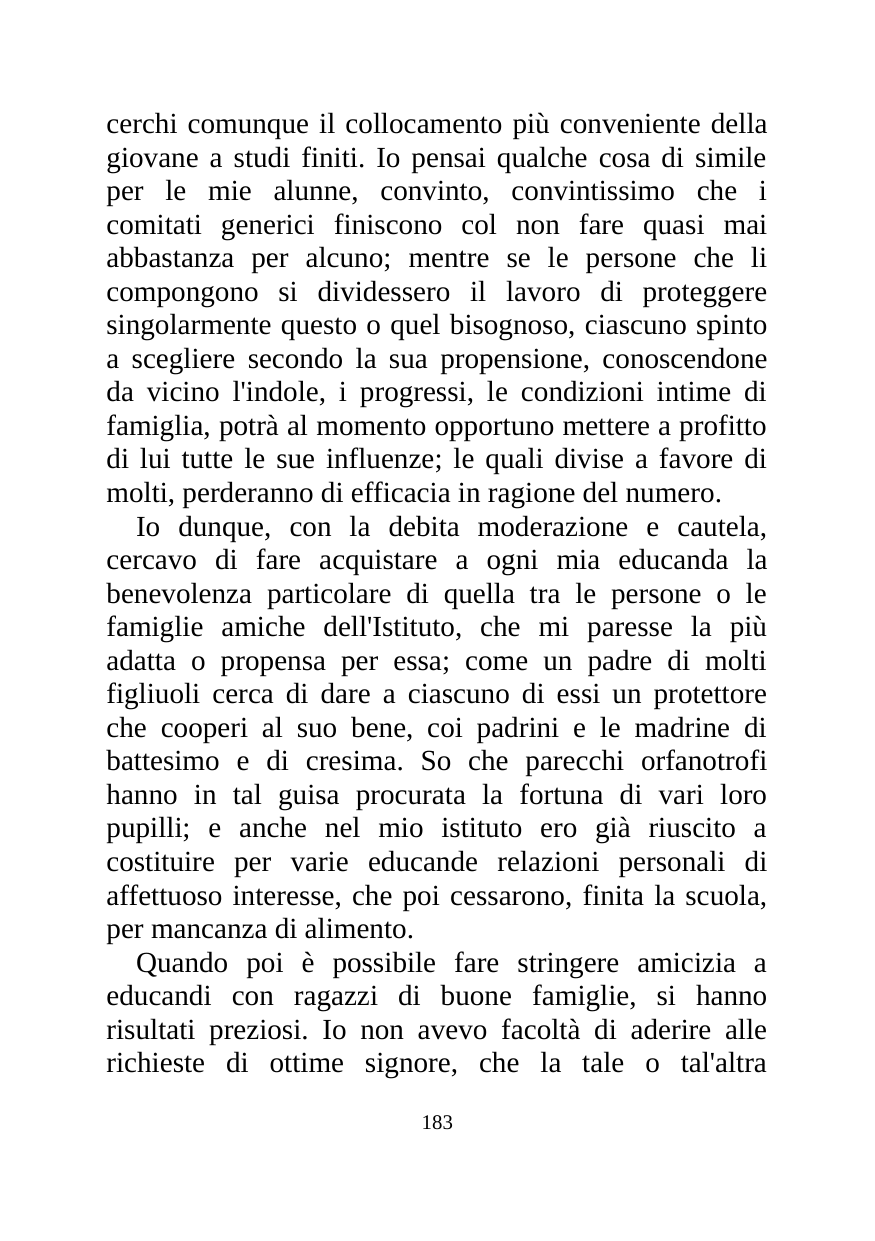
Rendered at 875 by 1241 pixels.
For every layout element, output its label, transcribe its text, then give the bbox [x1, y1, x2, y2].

text Quando poi è possibile fare stringere amicizia a educandi con ragazzi di buone famiglie, si hanno risultati preziosi. Io non avevo facoltà di aderire alle richieste di ottime signore, che la tale o tal'altra [106, 945, 768, 1079]
text cerchi comunque il collocamento più conveniente della giovane a studi finiti. Io pensai qualche cosa di simile per le mie alunne, convinto, convintissimo che i comitati generici finiscono col non fare quasi mai abbastanza per alcuno; mentre se le persone che li compongono si dividessero il lavoro di proteggere singolarmente questo o quel bisognoso, ciascuno spinto a scegliere secondo la sua propensione, conoscendone da vicino l'indole, i progressi, le condizioni intime di famiglia, potrà al momento opportuno mettere a profitto di lui tutte le sue influenze; le quali divise a favore di molti, perderanno di efficacia in ragione del numero. [106, 106, 768, 509]
text Io dunque, con la debita moderazione e cautela, cercavo di fare acquistare a ogni mia educanda la benevolenza particolare di quella tra le persone o le famiglie amiche dell'Istituto, che mi paresse la più adatta o propensa per essa; come un padre di molti figliuoli cerca di dare a ciascuno di essi un protettore che cooperi al suo bene, coi padrini e le madrine di battesimo e di cresima. So che parecchi orfanotrofi hanno in tal guisa procurata la fortuna di vari loro pupilli; e anche nel mio istituto ero già riuscito a costituire per varie educande relazioni personali di affettuoso interesse, che poi cessarono, finita la scuola, per mancanza di alimento. [106, 509, 768, 945]
